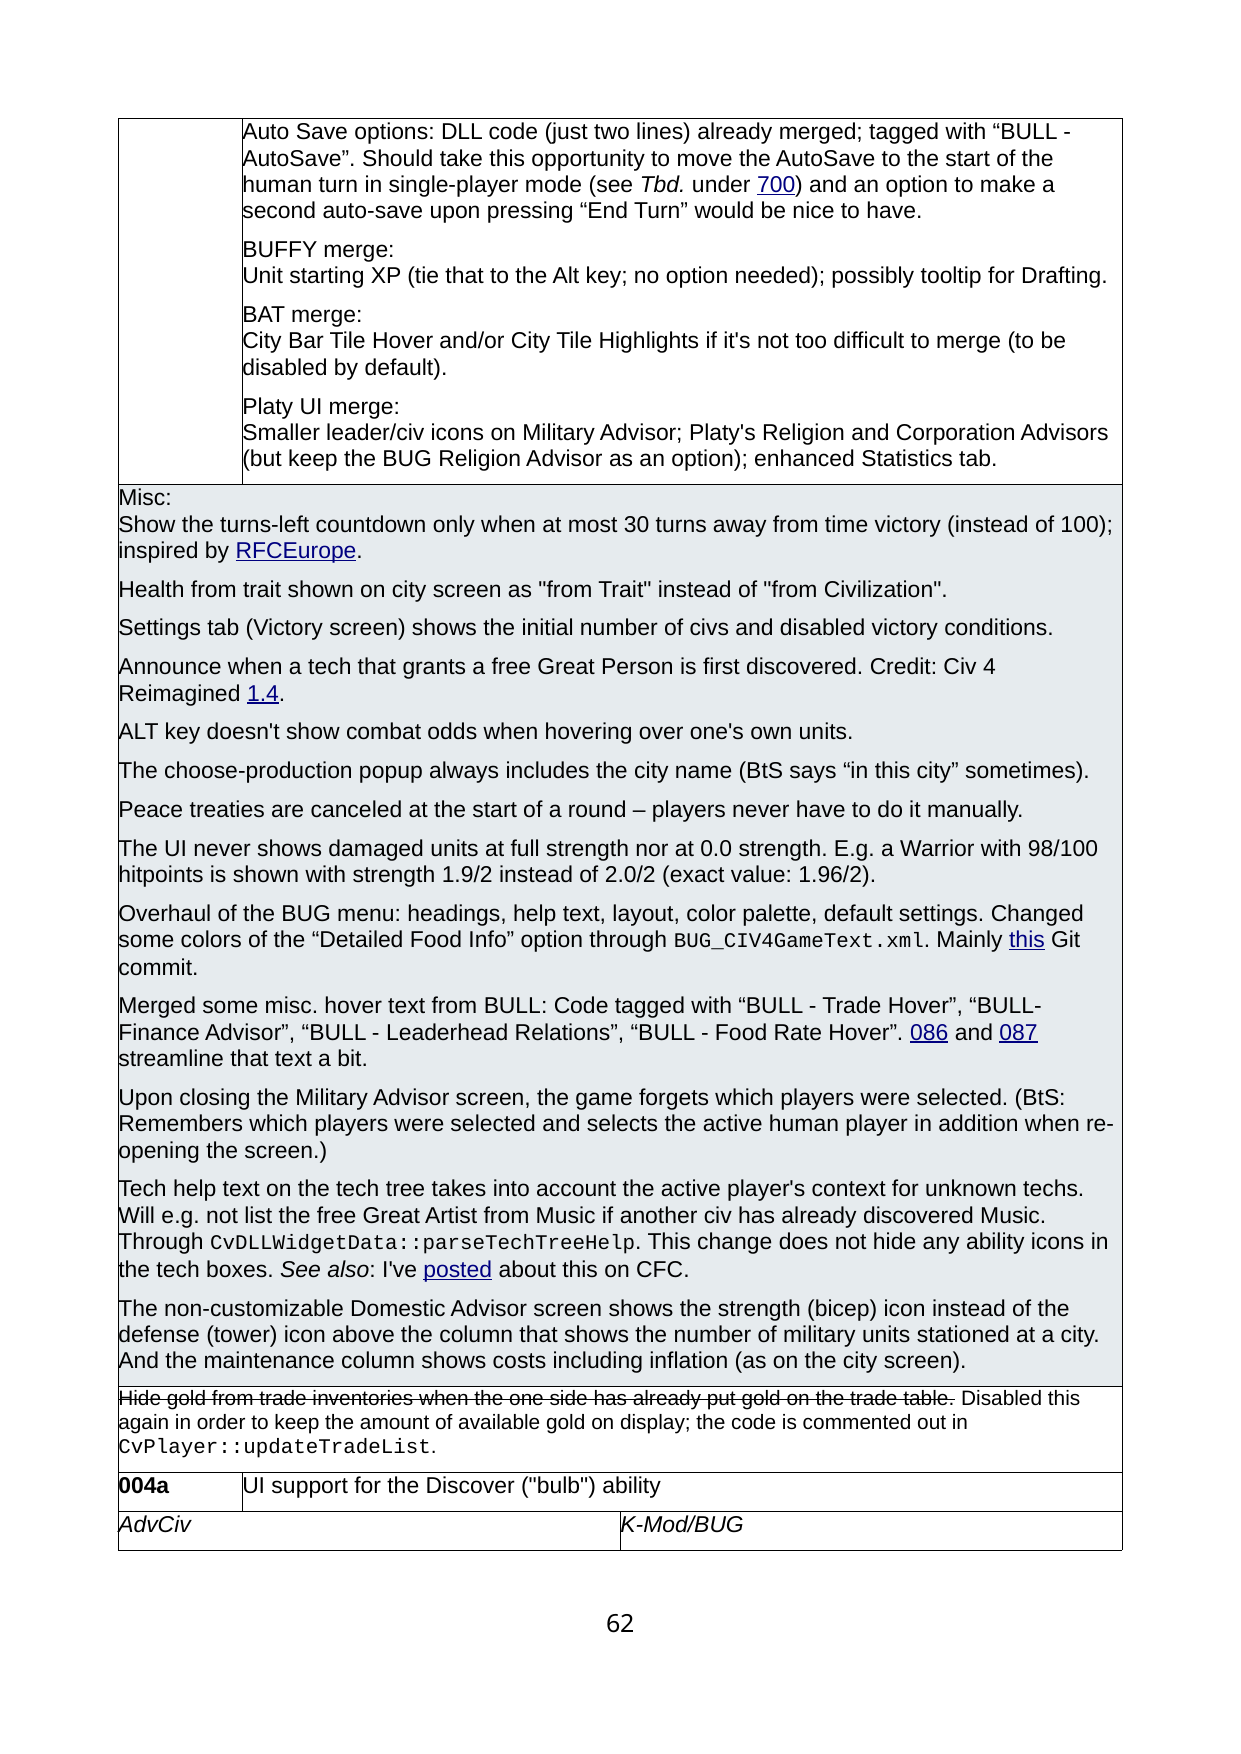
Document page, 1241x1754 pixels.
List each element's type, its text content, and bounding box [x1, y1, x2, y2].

table_cell [119, 119, 242, 484]
table_cell AdvCiv [119, 1512, 620, 1550]
table_cell Hide gold from trade inventories when the one side has already put gold on the trade table. Disabled this again in order to keep the amount of available gold on display; the code is commented out in CvPlayer::updateTradeList. [119, 1387, 1122, 1472]
table_cell UI support for the Discover ("bulb") ability [243, 1473, 1122, 1511]
table_cell Auto Save options: DLL code (just two lines) already merged; tagged with “BULL - AutoSave”. Should take this opportunity to move the AutoSave to the start of the human turn in single-player mode (see Tbd. under 700) and an option to make a second auto-save upon pressing “End Turn” would be nice to have. BUFFY merge: Unit starting XP (tie that to the Alt key; no option needed); possibly tooltip for Drafting. BAT merge: City Bar Tile Hover and/or City Tile Highlights if it's not too difficult to merge (to be disabled by default). Platy UI merge: Smaller leader/civ icons on Military Advisor; Platy's Religion and Corporation Advisors (but keep the BUG Religion Advisor as an option); enhanced Statistics tab. [243, 119, 1122, 484]
table_cell 004a [119, 1473, 242, 1511]
table_cell Misc: Show the turns-left countdown only when at most 30 turns away from time victory (instead of 100); inspired by RFCEurope. Health from trait shown on city screen as "from Trait" instead of "from Civilization". Settings tab (Victory screen) shows the initial number of civs and disabled victory conditions. Announce when a tech that grants a free Great Person is first discovered. Credit: Civ 4 Reimagined 1.4. ALT key doesn't show combat odds when hovering over one's own units. The choose-production popup always includes the city name (BtS says “in this city” sometimes). Peace treaties are canceled at the start of a round – players never have to do it manually. The UI never shows damaged units at full strength nor at 0.0 strength. E.g. a Warrior with 98/100 hitpoints is shown with strength 1.9/2 instead of 2.0/2 (exact value: 1.96/2). Overhaul of the BUG menu: headings, help text, layout, color palette, default settings. Changed some colors of the “Detailed Food Info” option through BUG_CIV4GameText.xml. Mainly this Git commit. Merged some misc. hover text from BULL: Code tagged with “BULL - Trade Hover”, “BULL- Finance Advisor”, “BULL - Leaderhead Relations”, “BULL - Food Rate Hover”. 086 and 087 streamline that text a bit. Upon closing the Military Advisor screen, the game forgets which players were selected. (BtS: Remembers which players were selected and selects the active human player in addition when re-opening the screen.) Tech help text on the tech tree takes into account the active player's context for unknown techs. Will e.g. not list the free Great Artist from Music if another civ has already discovered Music. Through CvDLLWidgetData::parseTechTreeHelp. This change does not hide any ability icons in the tech boxes. See also: I've posted about this on CFC. The non-customizable Domestic Advisor screen shows the strength (bicep) icon instead of the defense (tower) icon above the column that shows the number of military units stationed at a city. And the maintenance column shows costs including inflation (as on the city screen). [119, 485, 1122, 1386]
table_cell K-Mod/BUG [621, 1512, 1122, 1550]
